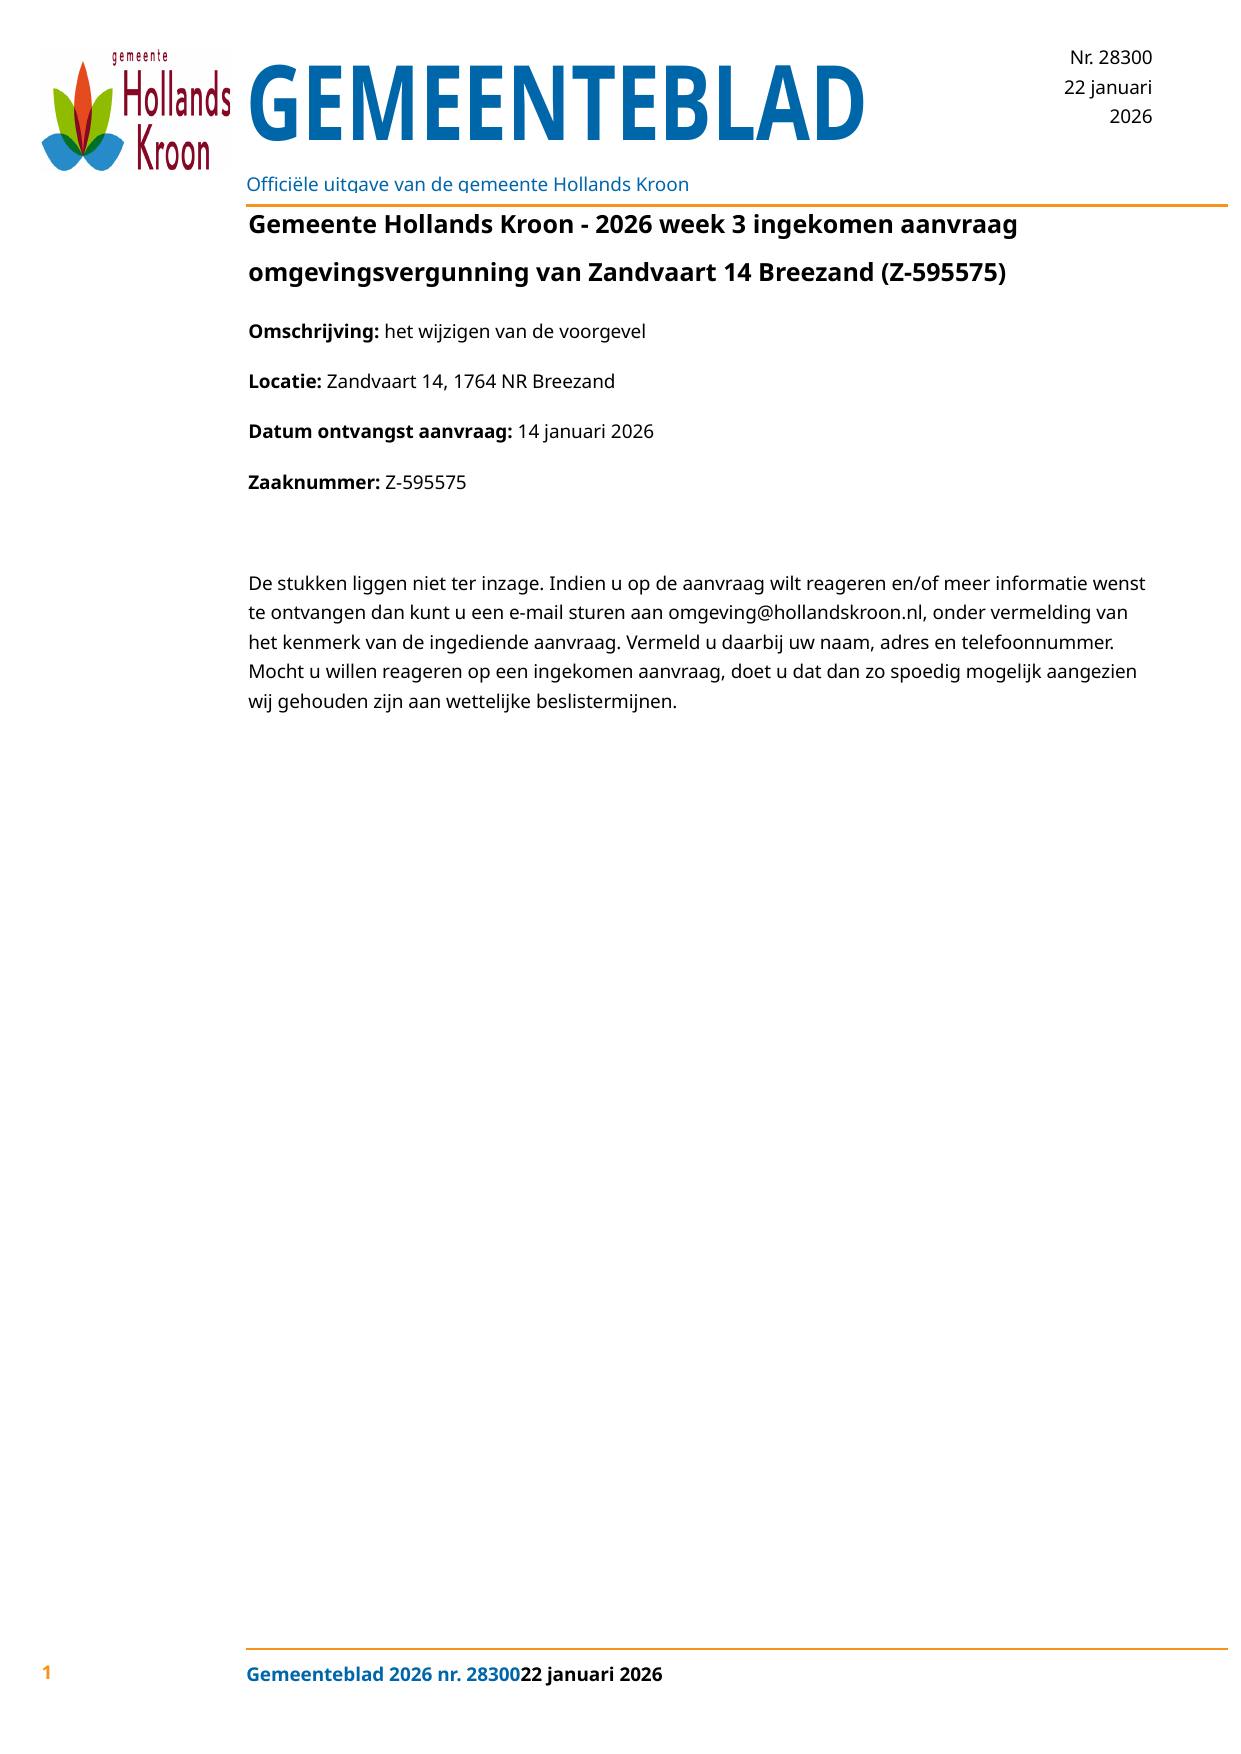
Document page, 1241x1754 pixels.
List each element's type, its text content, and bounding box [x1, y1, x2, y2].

text De stukken liggen niet ter inzage. Indien u op de aanvraag wilt reageren en/of meer informatie wenst te ontvangen dan kunt u een e-mail sturen aan omgeving@hollandskroon.nl, onder vermelding van het kenmerk van de ingediende aanvraag. Vermeld u daarbij uw naam, adres en telefoonnummer. Mocht u willen reageren op een ingekomen aanvraag, doet u dat dan zo spoedig mogelijk aangezien wij gehouden zijn aan wettelijke beslistermijnen. [248, 570, 1152, 714]
text Gemeente Hollands Kroon - 2026 week 3 ingekomen aanvraag omgevingsvergunning van Zandvaart 14 Breezand (Z-595575) [248, 207, 1152, 288]
text Datum ontvangst aanvraag: 14 januari 2026 [248, 419, 1152, 444]
text Locatie: Zandvaart 14, 1764 NR Breezand [248, 368, 1152, 394]
picture [41, 47, 231, 172]
text Omschrijving: het wijzigen van de voorgevel [248, 318, 1152, 344]
text Zaaknummer: Z-595575 [248, 469, 1152, 495]
